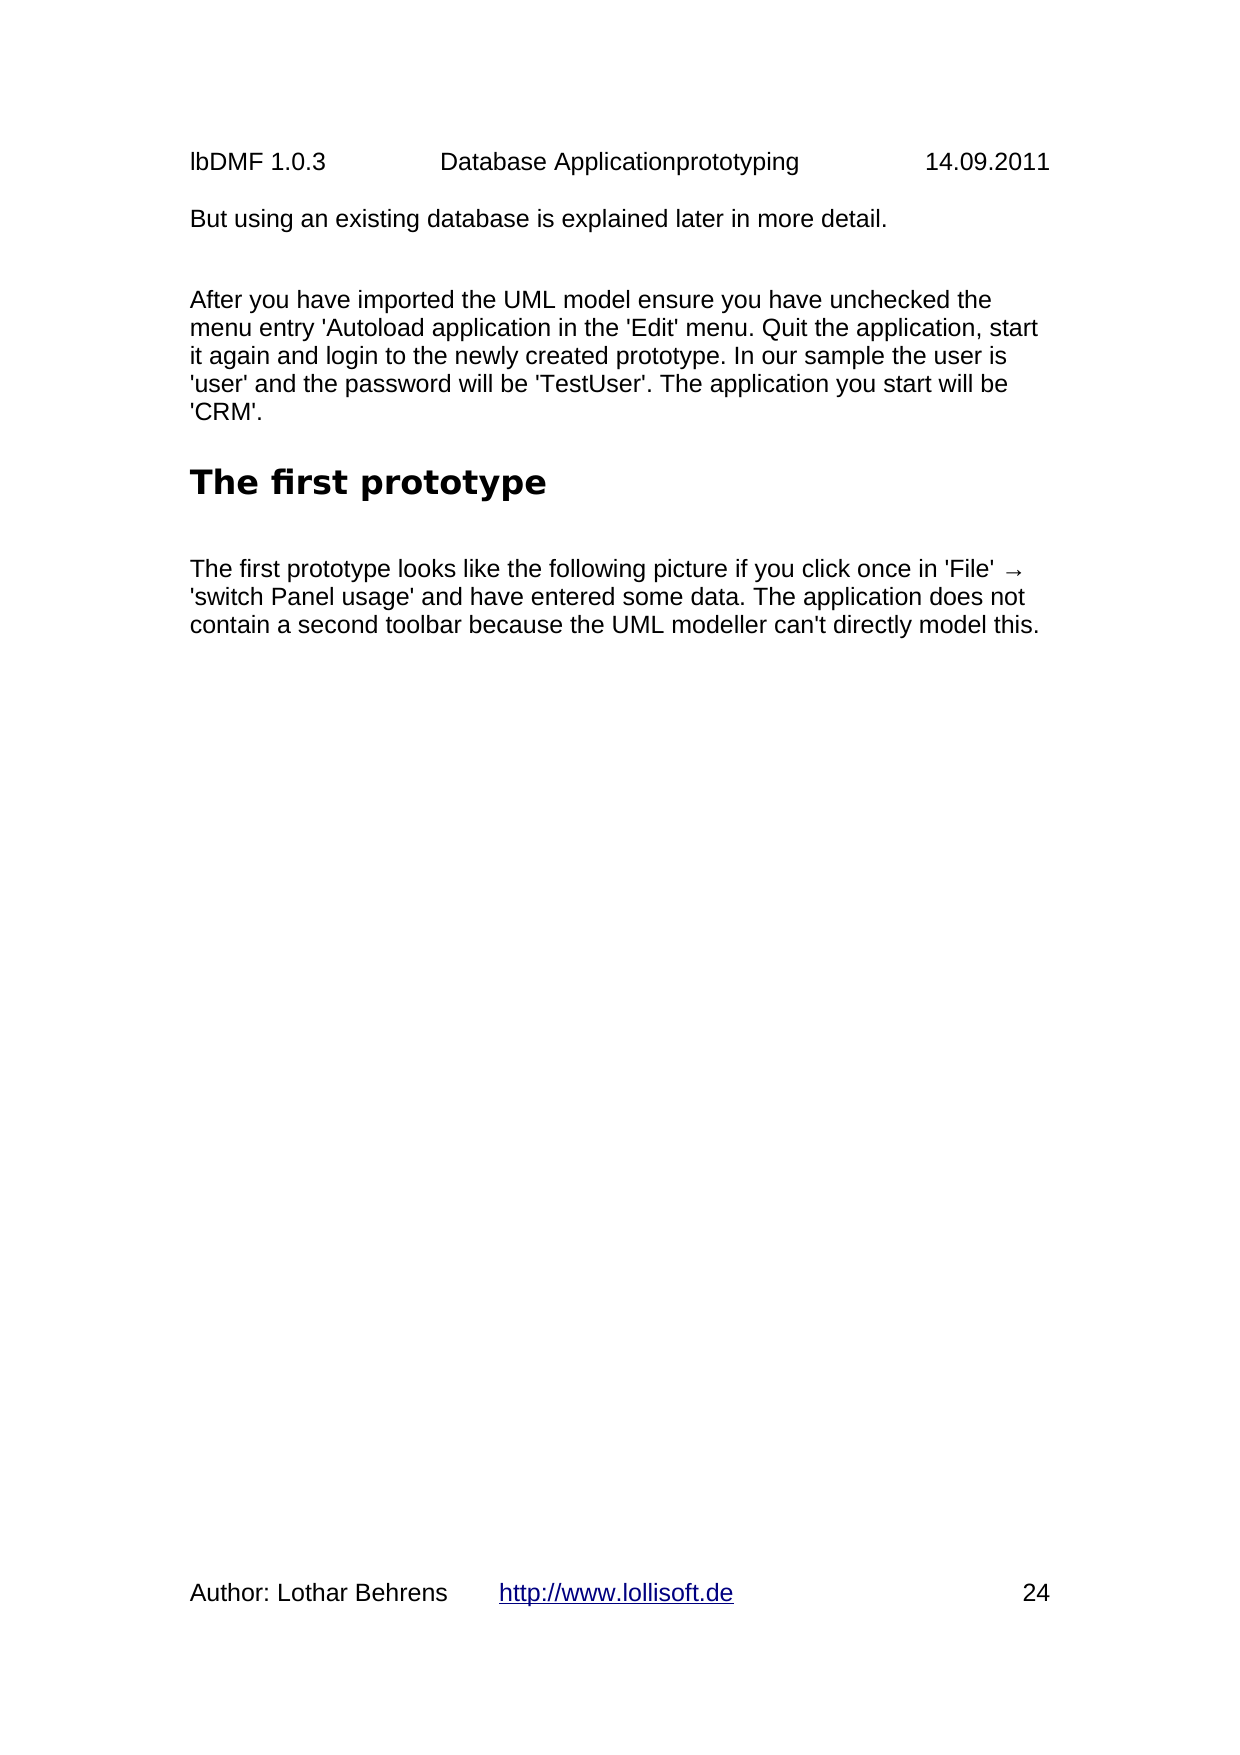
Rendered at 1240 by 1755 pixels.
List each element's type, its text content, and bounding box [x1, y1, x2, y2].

subtitle The first prototype [189, 463, 1050, 502]
text The first prototype looks like the following picture if you click once in 'File' → 'switch Panel usage' and have entered some data. The application does not contain a second toolbar because the UML modeller can't directly model this. [189, 555, 1050, 639]
text But using an existing database is explained later in more detail. [189, 205, 1050, 233]
text After you have imported the UML model ensure you have unchecked the menu entry 'Autoload application in the 'Edit' menu. Quit the application, start it again and login to the newly created prototype. In our sample the user is 'user' and the password will be 'TestUser'. The application you start will be 'CRM'. [189, 286, 1050, 426]
